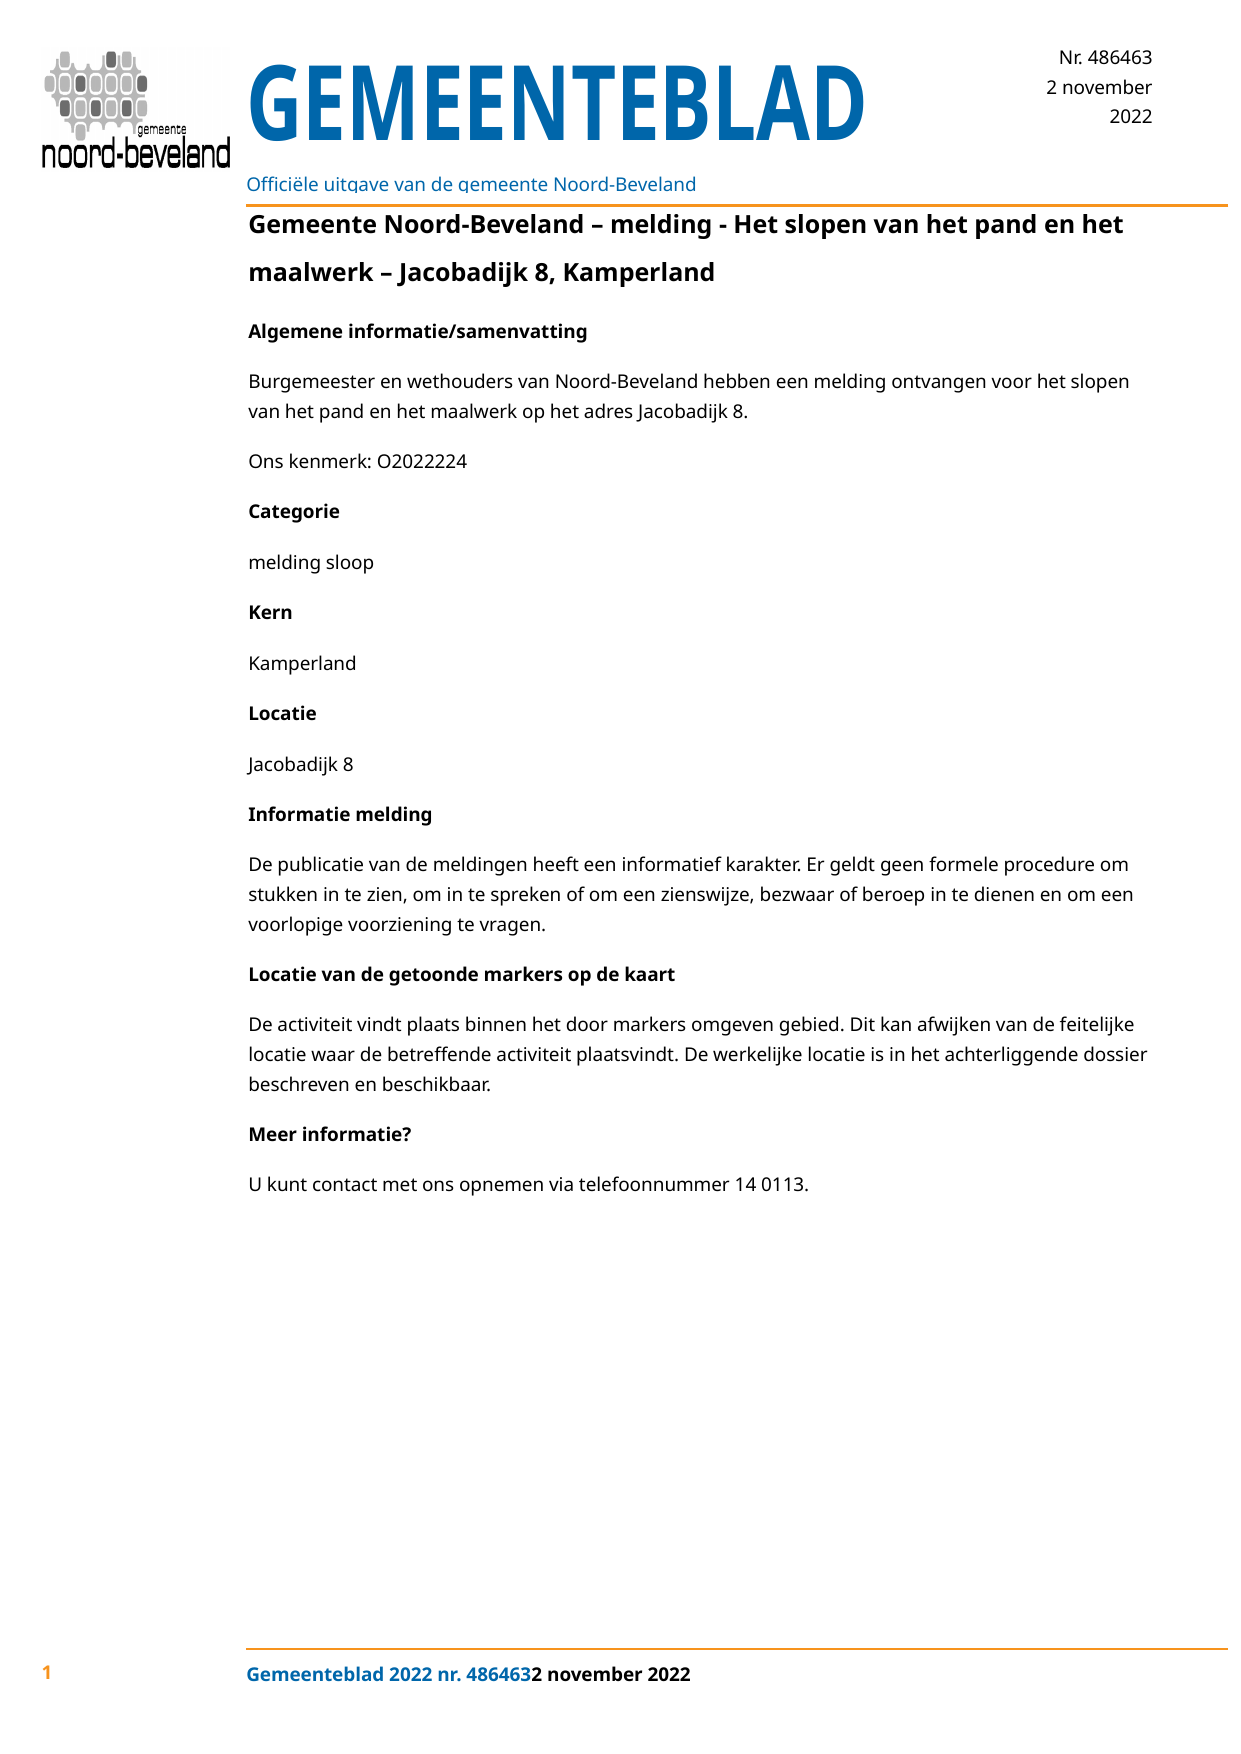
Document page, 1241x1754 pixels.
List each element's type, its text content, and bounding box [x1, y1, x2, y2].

text Categorie [248, 499, 1152, 524]
text De activiteit vindt plaats binnen het door markers omgeven gebied. Dit kan afwijken van de feitelijke locatie waar de betreffende activiteit plaatsvindt. De werkelijke locatie is in het achterliggende dossier beschreven en beschikbaar. [248, 1012, 1152, 1097]
text Algemene informatie/samenvatting [248, 318, 1152, 344]
text Kamperland [248, 650, 1152, 676]
text Locatie van de getoonde markers op de kaart [248, 961, 1152, 987]
text Burgemeester en wethouders van Noord-Beveland hebben een melding ontvangen voor het slopen van het pand en het maalwerk op het adres Jacobadijk 8. [248, 368, 1152, 424]
text Jacobadijk 8 [248, 751, 1152, 777]
text De publicatie van de meldingen heeft een informatief karakter. Er geldt geen formele procedure om stukken in te zien, om in te spreken of om een zienswijze, bezwaar of beroep in te dienen en om een voorlopige voorziening te vragen. [248, 852, 1152, 937]
text Locatie [248, 700, 1152, 726]
text Kern [248, 599, 1152, 625]
text Gemeente Noord-Beveland – melding - Het slopen van het pand en het maalwerk – Jacobadijk 8, Kamperland [248, 207, 1152, 288]
text Ons kenmerk: O2022224 [248, 448, 1152, 474]
picture [41, 47, 231, 172]
text melding sloop [248, 549, 1152, 575]
text U kunt contact met ons opnemen via telefoonnummer 14 0113. [248, 1172, 1152, 1197]
text Informatie melding [248, 801, 1152, 827]
text Meer informatie? [248, 1121, 1152, 1147]
